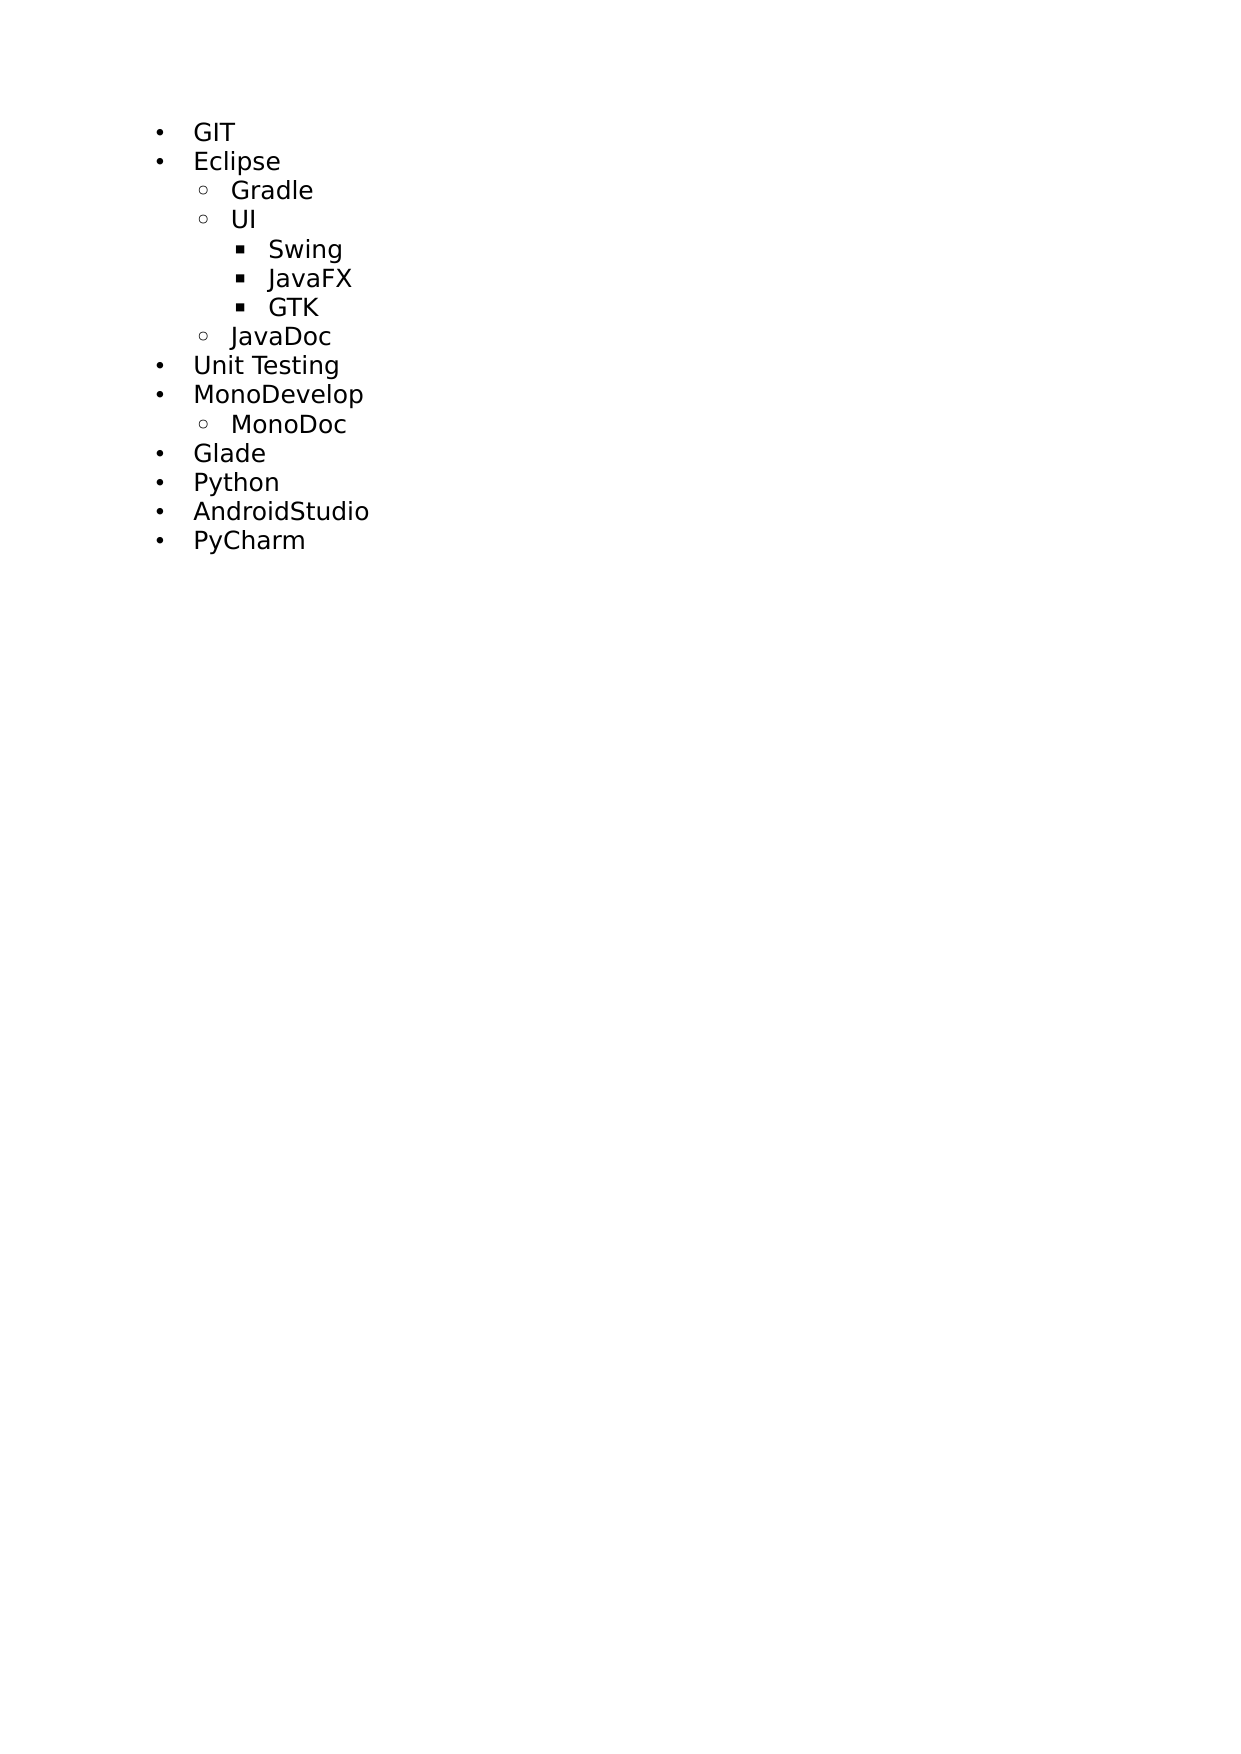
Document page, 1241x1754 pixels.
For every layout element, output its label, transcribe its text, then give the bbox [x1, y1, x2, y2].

list Python [156, 468, 1122, 497]
list AndroidStudio [156, 497, 1122, 526]
list Unit Testing [156, 351, 1122, 381]
list JavaDoc [193, 322, 1122, 351]
list MonoDevelop [156, 381, 1122, 410]
list Glade [156, 439, 1122, 468]
list Gradle [193, 176, 1122, 206]
list Swing [231, 235, 1122, 264]
list MonoDoc [193, 410, 1122, 439]
list JavaFX [231, 264, 1122, 293]
list PyCharm [156, 526, 1122, 556]
list Eclipse [156, 147, 1122, 176]
list GIT [156, 118, 1122, 147]
list UI [193, 206, 1122, 235]
list GTK [231, 293, 1122, 322]
